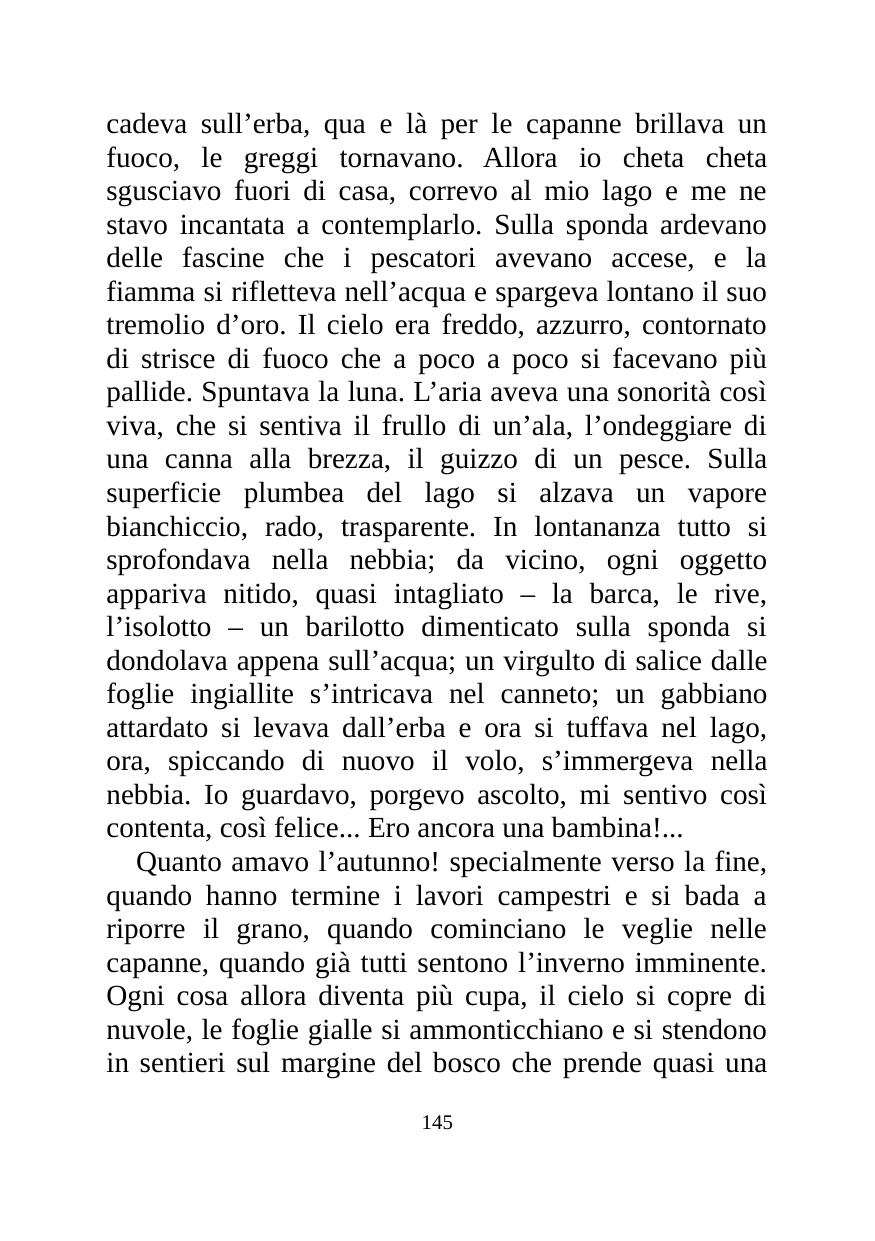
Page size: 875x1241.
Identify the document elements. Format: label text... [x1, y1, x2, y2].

text cadeva sull’erba, qua e là per le capanne brillava un fuoco, le greggi tornavano. Allora io cheta cheta sgusciavo fuori di casa, correvo al mio lago e me ne stavo incantata a contemplarlo. Sulla sponda ardevano delle fascine che i pescatori avevano accese, e la fiamma si rifletteva nell’acqua e spargeva lontano il suo tremolio d’oro. Il cielo era freddo, azzurro, contornato di strisce di fuoco che a poco a poco si facevano più pallide. Spuntava la luna. L’aria aveva una sonorità così viva, che si sentiva il frullo di un’ala, l’ondeggiare di una canna alla brezza, il guizzo di un pesce. Sulla superficie plumbea del lago si alzava un vapore bianchiccio, rado, trasparente. In lontananza tutto si sprofondava nella nebbia; da vicino, ogni oggetto appariva nitido, quasi intagliato – la barca, le rive, l’isolotto – un barilotto dimenticato sulla sponda si dondolava appena sull’acqua; un virgulto di salice dalle foglie ingiallite s’intricava nel canneto; un gabbiano attardato si levava dall’erba e ora si tuffava nel lago, ora, spiccando di nuovo il volo, s’immergeva nella nebbia. Io guardavo, porgevo ascolto, mi sentivo così contenta, così felice... Ero ancora una bambina!... [106, 106, 768, 844]
text Quanto amavo l’autunno! specialmente verso la fine, quando hanno termine i lavori campestri e si bada a riporre il grano, quando cominciano le veglie nelle capanne, quando già tutti sentono l’inverno imminente. Ogni cosa allora diventa più cupa, il cielo si copre di nuvole, le foglie gialle si ammonticchiano e si stendono in sentieri sul margine del bosco che prende quasi una [106, 844, 768, 1079]
